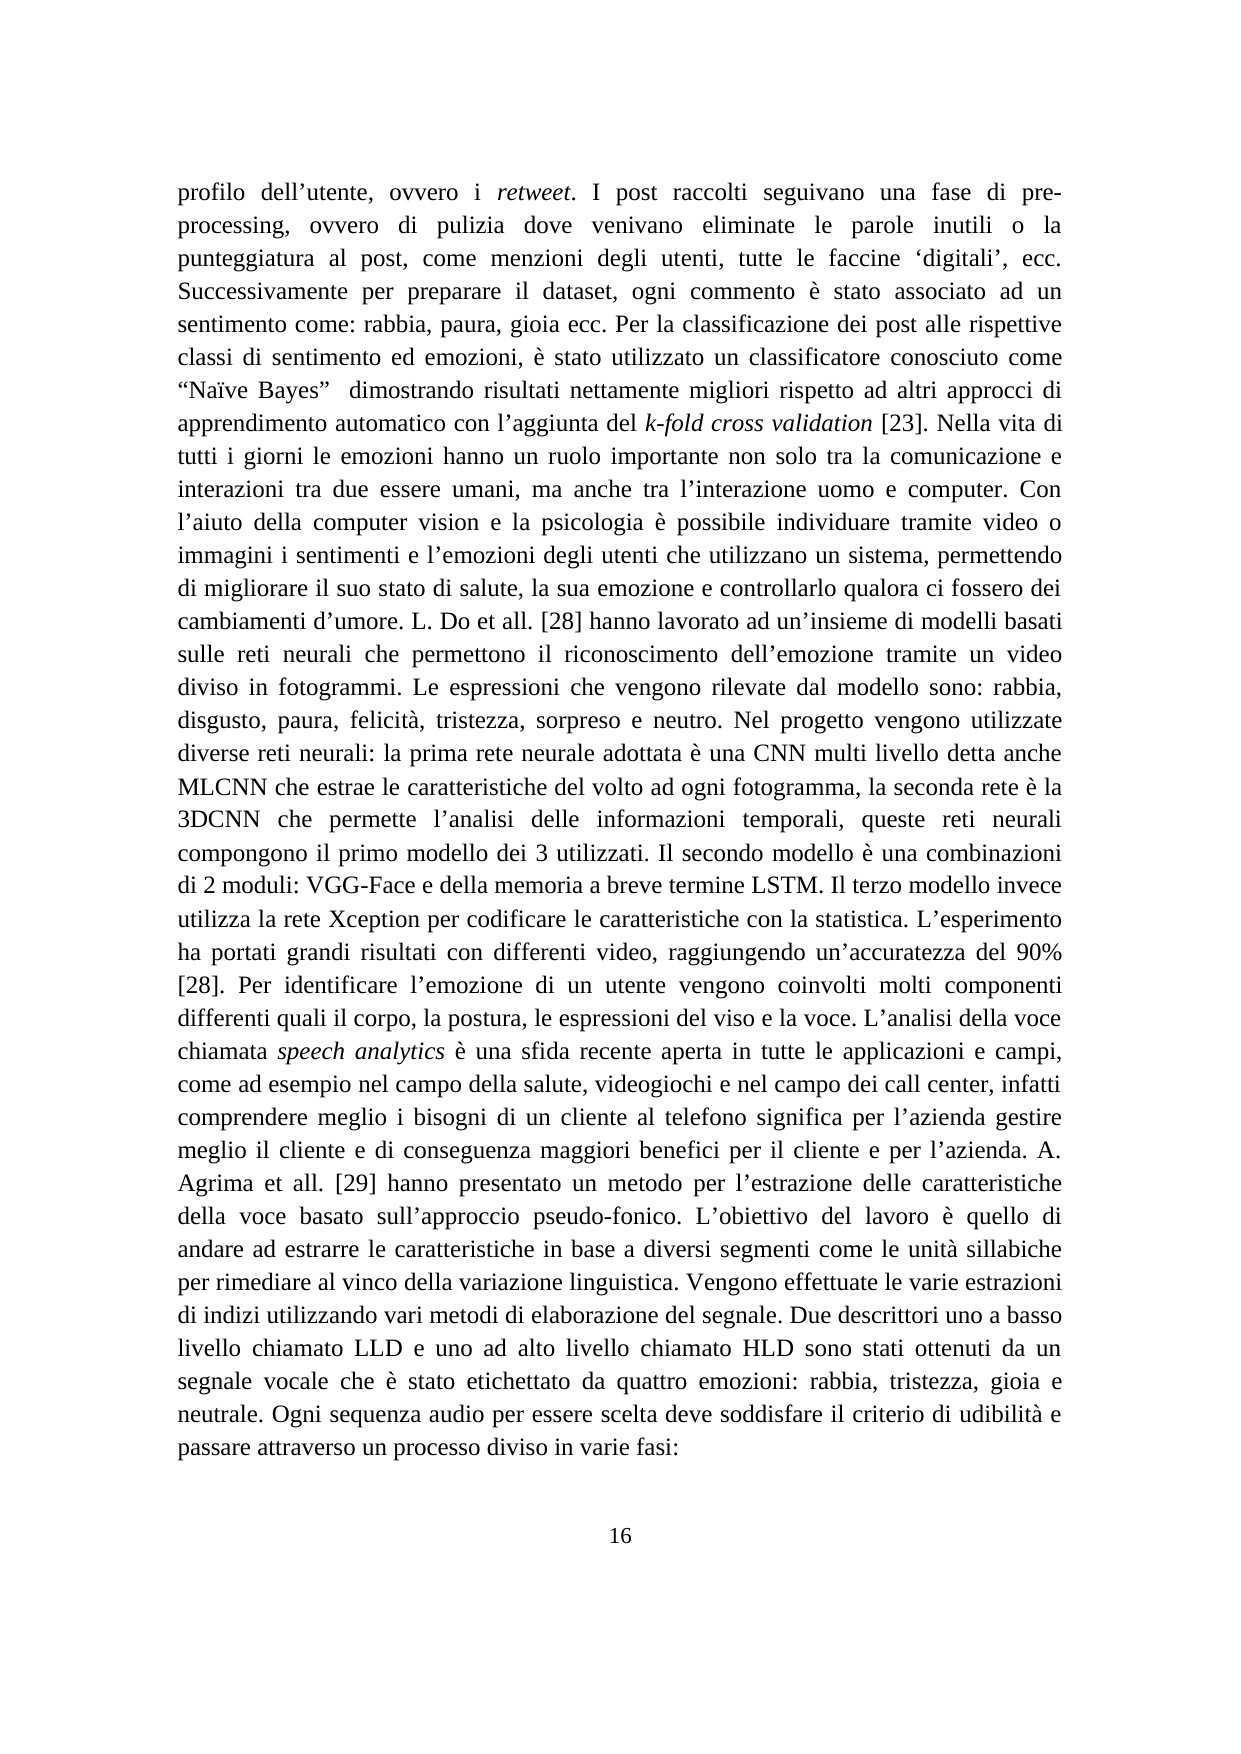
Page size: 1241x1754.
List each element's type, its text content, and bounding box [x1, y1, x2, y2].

text profilo dell’utente, ovvero i retweet. I post raccolti seguivano una fase di pre-processing, ovvero di pulizia dove venivano eliminate le parole inutili o la punteggiatura al post, come menzioni degli utenti, tutte le faccine ‘digitali’, ecc. Successivamente per preparare il dataset, ogni commento è stato associato ad un sentimento come: rabbia, paura, gioia ecc. Per la classificazione dei post alle rispettive classi di sentimento ed emozioni, è stato utilizzato un classificatore conosciuto come “Naïve Bayes” dimostrando risultati nettamente migliori rispetto ad altri approcci di apprendimento automatico con l’aggiunta del k-fold cross validation [23]. Nella vita di tutti i giorni le emozioni hanno un ruolo importante non solo tra la comunicazione e interazioni tra due essere umani, ma anche tra l’interazione uomo e computer. Con l’aiuto della computer vision e la psicologia è possibile individuare tramite video o immagini i sentimenti e l’emozioni degli utenti che utilizzano un sistema, permettendo di migliorare il suo stato di salute, la sua emozione e controllarlo qualora ci fossero dei cambiamenti d’umore. L. Do et all. [28] hanno lavorato ad un’insieme di modelli basati sulle reti neurali che permettono il riconoscimento dell’emozione tramite un video diviso in fotogrammi. Le espressioni che vengono rilevate dal modello sono: rabbia, disgusto, paura, felicità, tristezza, sorpreso e neutro. Nel progetto vengono utilizzate diverse reti neurali: la prima rete neurale adottata è una CNN multi livello detta anche MLCNN che estrae le caratteristiche del volto ad ogni fotogramma, la seconda rete è la 3DCNN che permette l’analisi delle informazioni temporali, queste reti neurali compongono il primo modello dei 3 utilizzati. Il secondo modello è una combinazioni di 2 moduli: VGG-Face e della memoria a breve termine LSTM. Il terzo modello invece utilizza la rete Xception per codificare le caratteristiche con la statistica. L’esperimento ha portati grandi risultati con differenti video, raggiungendo un’accuratezza del 90% [28]. Per identificare l’emozione di un utente vengono coinvolti molti componenti differenti quali il corpo, la postura, le espressioni del viso e la voce. L’analisi della voce chiamata speech analytics è una sfida recente aperta in tutte le applicazioni e campi, come ad esempio nel campo della salute, videogiochi e nel campo dei call center, infatti comprendere meglio i bisogni di un cliente al telefono significa per l’azienda gestire meglio il cliente e di conseguenza maggiori benefici per il cliente e per l’azienda. A. Agrima et all. [29] hanno presentato un metodo per l’estrazione delle caratteristiche della voce basato sull’approccio pseudo-fonico. L’obiettivo del lavoro è quello di andare ad estrarre le caratteristiche in base a diversi segmenti come le unità sillabiche per rimediare al vinco della variazione linguistica. Vengono effettuate le varie estrazioni di indizi utilizzando vari metodi di elaborazione del segnale. Due descrittori uno a basso livello chiamato LLD e uno ad alto livello chiamato HLD sono stati ottenuti da un segnale vocale che è stato etichettato da quattro emozioni: rabbia, tristezza, gioia e neutrale. Ogni sequenza audio per essere scelta deve soddisfare il criterio di udibilità e passare attraverso un processo diviso in varie fasi: [177, 177, 1063, 1461]
